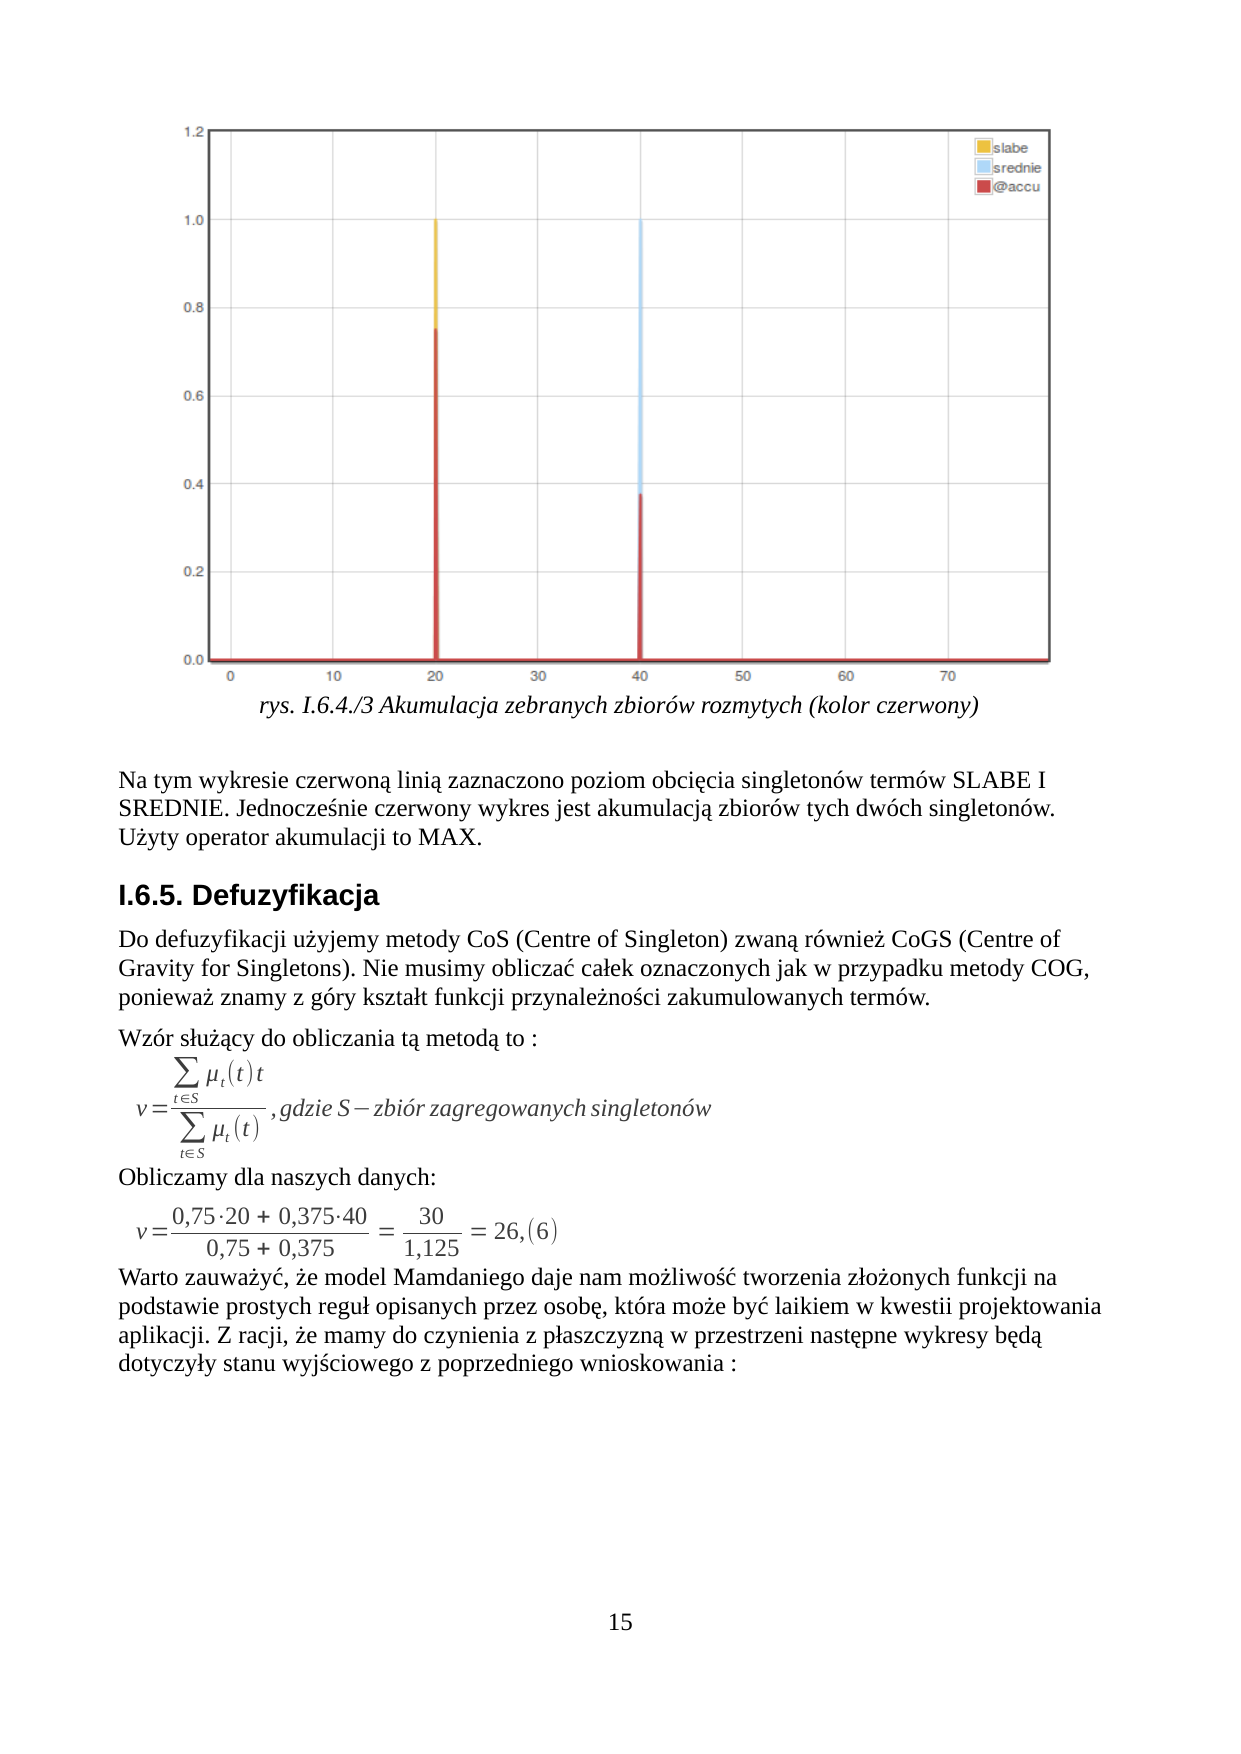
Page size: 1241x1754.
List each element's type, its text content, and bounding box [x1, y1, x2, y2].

picture [169, 118, 1071, 691]
text Obliczamy dla naszych danych: [118, 1064, 1122, 1191]
text rys. I.6.4./3 Akumulacja zebranych zbiorów rozmytych (kolor czerwony) [118, 691, 1122, 719]
text Do defuzyfikacji użyjemy metody CoS (Centre of Singleton) zwaną również CoGS (Centre of Gravity for Singletons). Nie musimy obliczać całek oznaczonych jak w przypadku metody COG, ponieważ znamy z góry kształt funkcji przynależności zakumulowanych termów. [118, 924, 1122, 1011]
text Na tym wykresie czerwoną linią zaznaczono poziom obcięcia singletonów termów SLABE I SREDNIE. Jednocześnie czerwony wykres jest akumulacją zbiorów tych dwóch singletonów. Użyty operator akumulacji to MAX. [118, 765, 1122, 851]
subtitle Defuzyfikacja [118, 878, 1122, 912]
text Warto zauważyć, że model Mamdaniego daje nam możliwość tworzenia złożonych funkcji na podstawie prostych reguł opisanych przez osobę, która może być laikiem w kwestii projektowania aplikacji. Z racji, że mamy do czynienia z płaszczyzną w przestrzeni następne wykresy będą dotyczyły stanu wyjściowego z poprzedniego wnioskowania : [118, 1203, 1122, 1377]
text Wzór służący do obliczania tą metodą to : [118, 1023, 1122, 1052]
